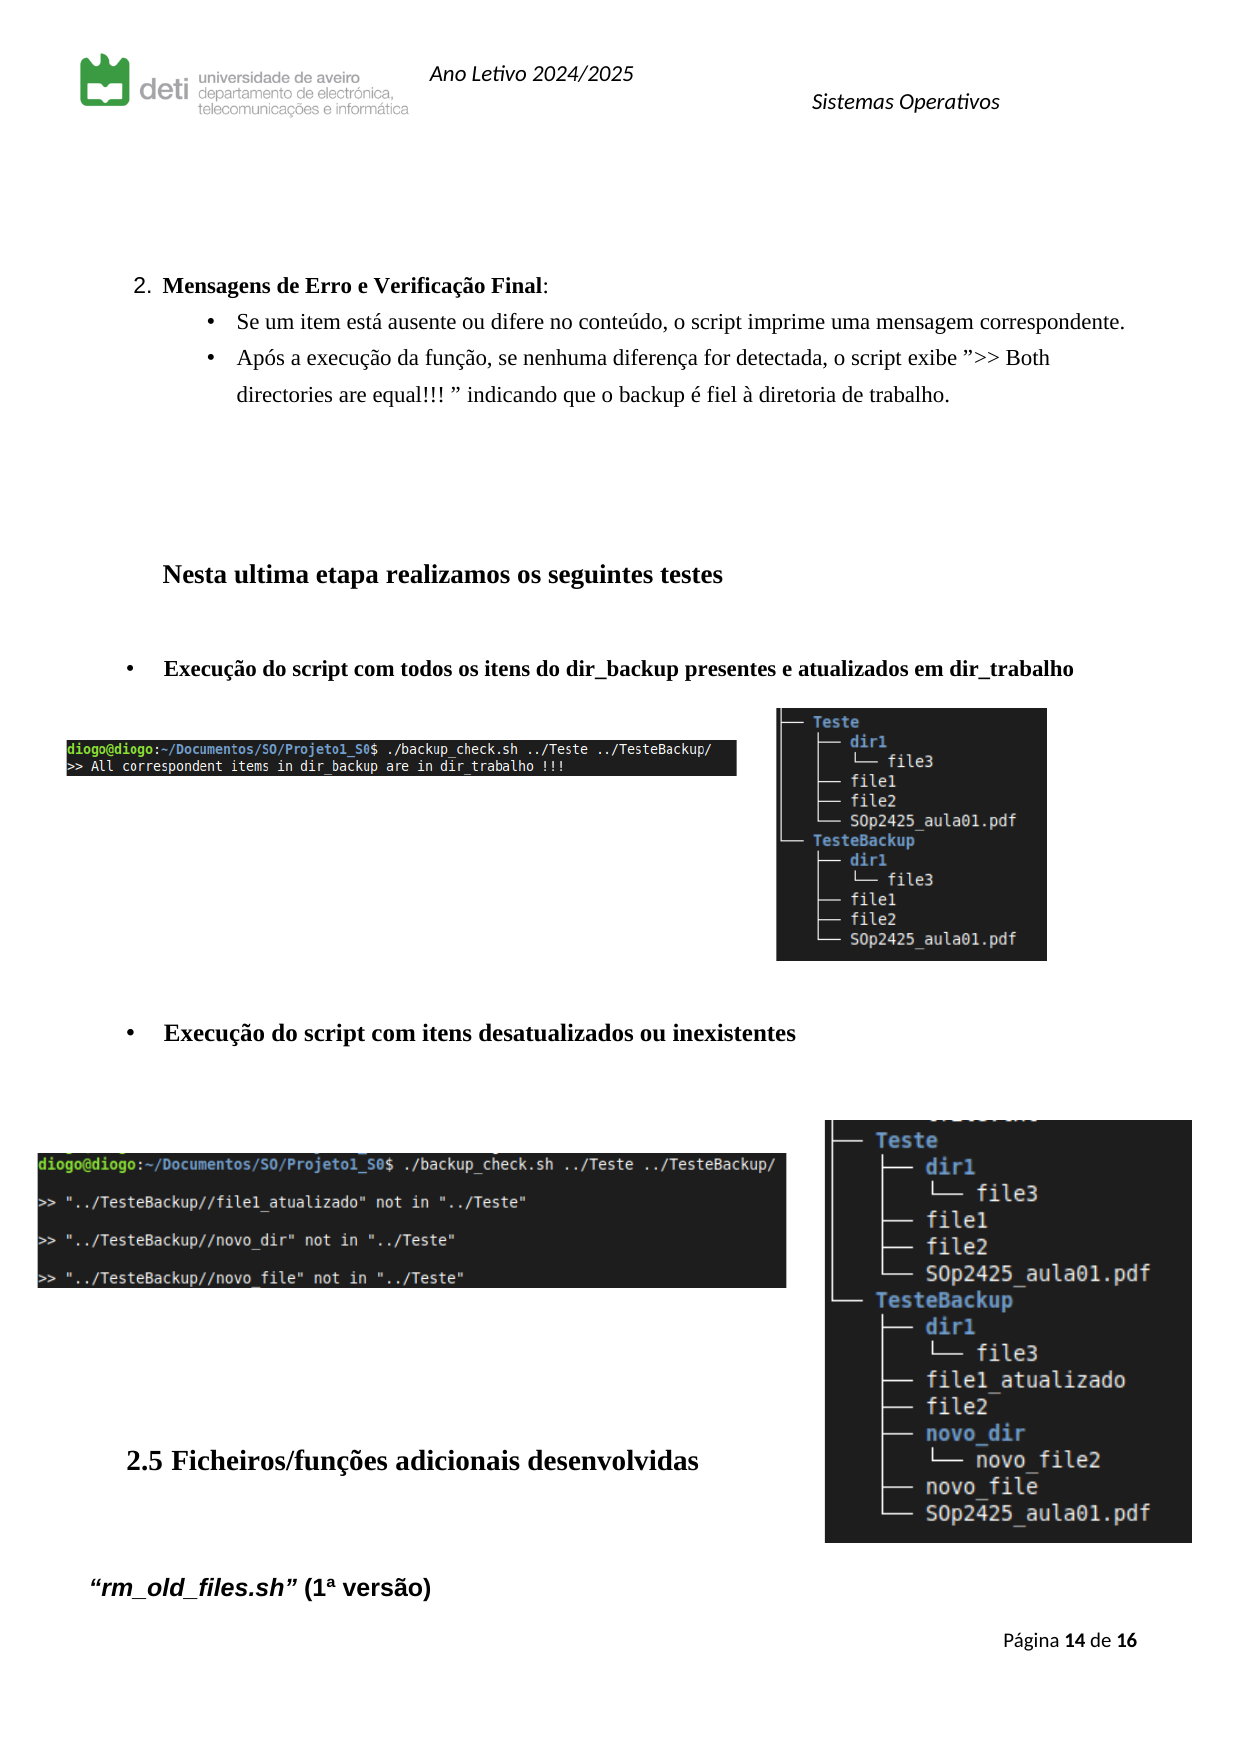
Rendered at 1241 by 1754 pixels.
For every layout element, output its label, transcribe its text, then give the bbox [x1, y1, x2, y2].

list Execução do script com todos os itens do dir_backup presentes e atualizados em dir_trabalho [126, 655, 1137, 682]
text Nesta ultima etapa realizamos os seguintes testes [89, 558, 1137, 589]
text “rm_old_files.sh” (1ª versão) [89, 1573, 1137, 1602]
list Após a execução da função, se nenhuma diferença for detectada, o script exibe ”>> Both directories are equal!!! ” indicando que o backup é fiel à diretoria de trabalho. [207, 344, 1137, 407]
list Se um item está ausente ou difere no conteúdo, o script imprime uma mensagem correspondente. [207, 308, 1137, 334]
picture [824, 1120, 1192, 1543]
picture [66, 740, 737, 776]
list Execução do script com itens desatualizados ou inexistentes [126, 1018, 1137, 1047]
picture [776, 708, 1047, 961]
subtitle Ficheiros/funções adicionais desenvolvidas [126, 1443, 824, 1477]
picture [37, 1153, 787, 1288]
picture [78, 48, 410, 118]
list Mensagens de Erro e Verificação Final: [133, 272, 1137, 298]
